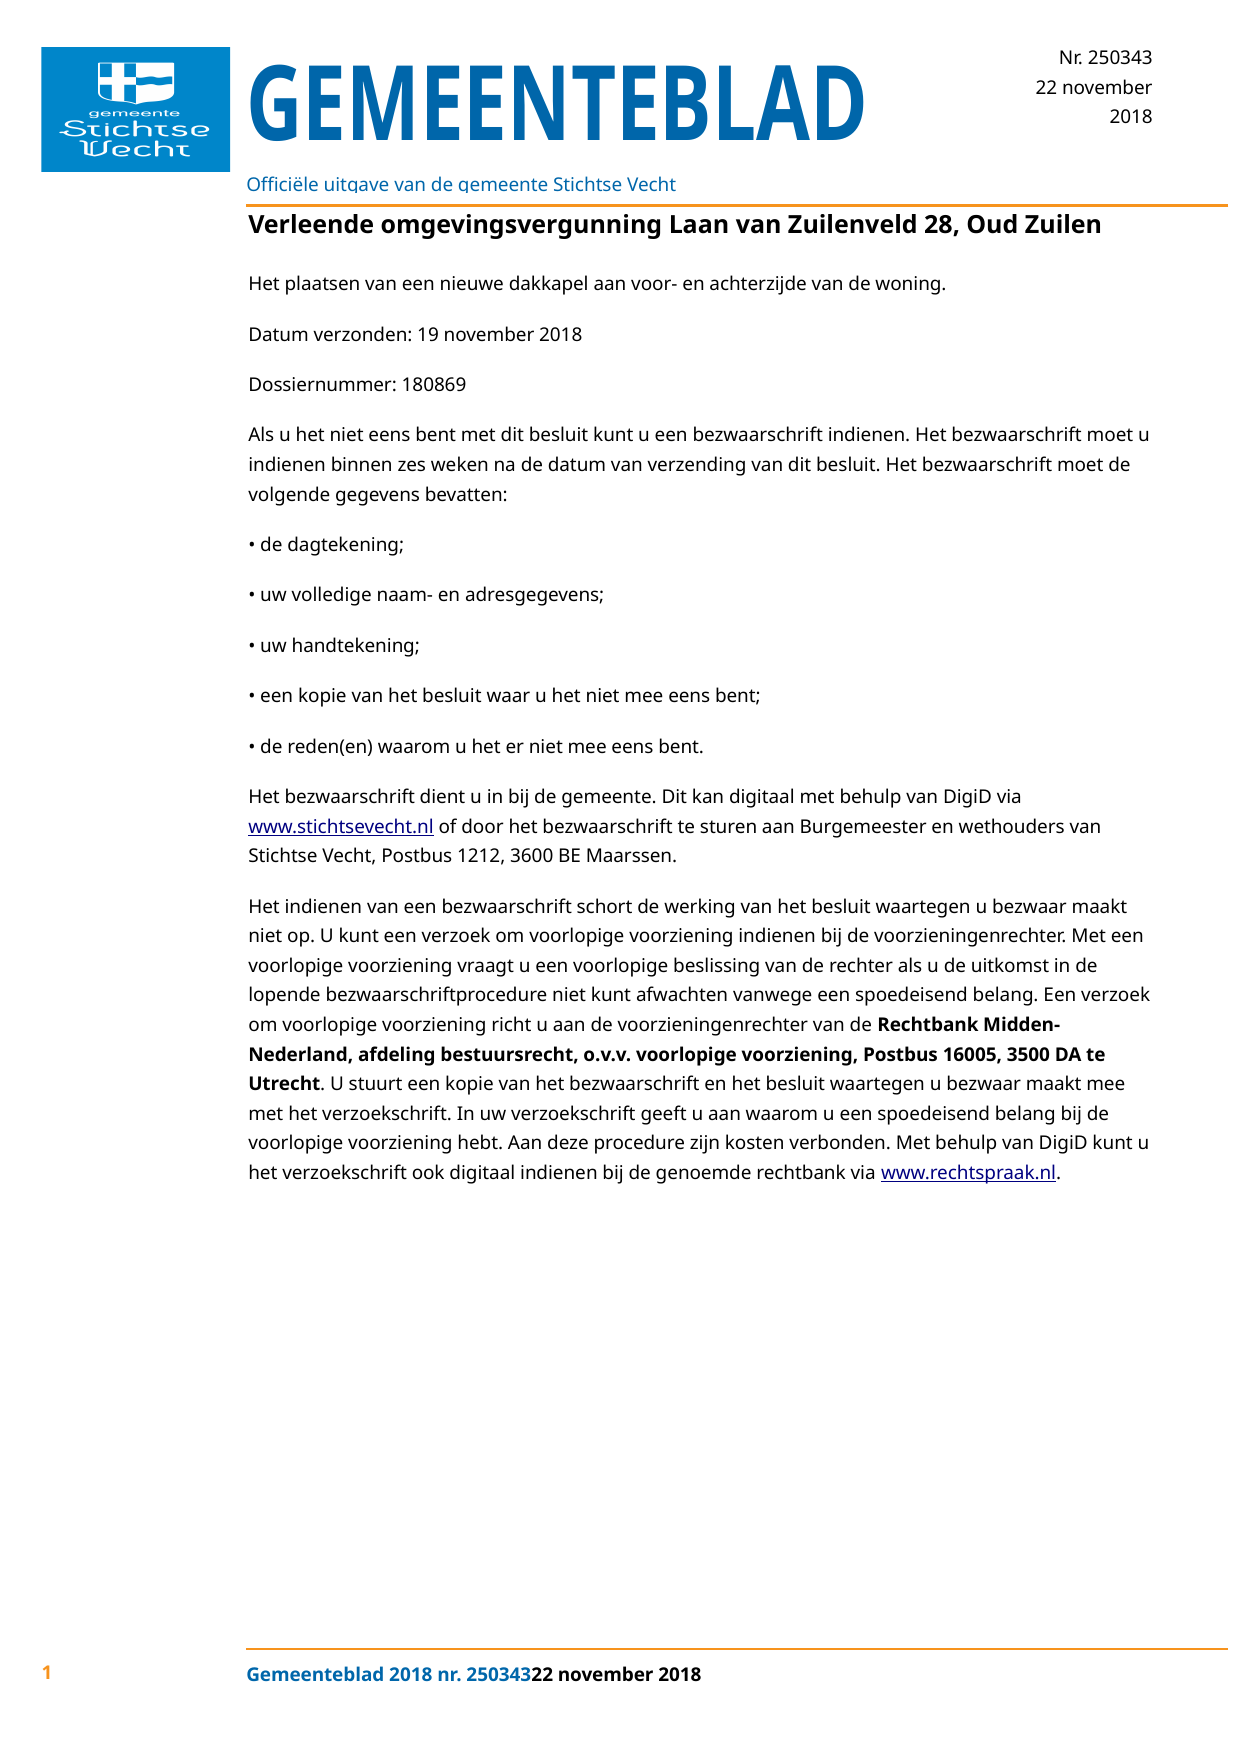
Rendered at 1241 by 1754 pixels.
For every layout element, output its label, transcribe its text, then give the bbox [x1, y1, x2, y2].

text Verleende omgevingsvergunning Laan van Zuilenveld 28, Oud Zuilen [248, 207, 1152, 241]
text • een kopie van het besluit waar u het niet mee eens bent; [248, 682, 1152, 708]
picture [99, 63, 135, 101]
text Als u het niet eens bent met dit besluit kunt u een bezwaarschrift indienen. Het bezwaarschrift moet u indienen binnen zes weken na de datum van verzending van dit besluit. Het bezwaarschrift moet de volgende gegevens bevatten: [248, 422, 1152, 506]
text • uw volledige naam- en adresgegevens; [248, 582, 1152, 607]
text • de reden(en) waarom u het er niet mee eens bent. [248, 733, 1152, 758]
text Het bezwaarschrift dient u in bij de gemeente. Dit kan digitaal met behulp van DigiD via www.stichtsevecht.nl of door het bezwaarschrift te sturen aan Burgemeester en wethouders van Stichtse Vecht, Postbus 1212, 3600 BE Maarssen. [248, 783, 1152, 868]
picture [137, 63, 174, 103]
text Het indienen van een bezwaarschrift schort de werking van het besluit waartegen u bezwaar maakt niet op. U kunt een verzoek om voorlopige voorziening indienen bij de voorzieningenrechter. Met een voorlopige voorziening vraagt u een voorlopige beslissing van de rechter als u de uitkomst in de lopende bezwaarschriftprocedure niet kunt afwachten vanwege een spoedeisend belang. Een verzoek om voorlopige voorziening richt u aan de voorzieningenrechter van de Rechtbank Midden-Nederland, afdeling bestuursrecht, o.v.v. voorlopige voorziening, Postbus 16005, 3500 DA te Utrecht. U stuurt een kopie van het bezwaarschrift en het besluit waartegen u bezwaar maakt mee met het verzoekschrift. In uw verzoekschrift geeft u aan waarom u een spoedeisend belang bij de voorlopige voorziening hebt. Aan deze procedure zijn kosten verbonden. Met behulp van DigiD kunt u het verzoekschrift ook digitaal indienen bij de genoemde rechtbank via www.rechtspraak.nl. [248, 893, 1152, 1185]
text Datum verzonden: 19 november 2018 [248, 321, 1152, 346]
text Het plaatsen van een nieuwe dakkapel aan voor- en achterzijde van de woning. [248, 270, 1152, 296]
text Dossiernummer: 180869 [248, 371, 1152, 397]
text • uw handtekening; [248, 632, 1152, 658]
text • de dagtekening; [248, 531, 1152, 557]
